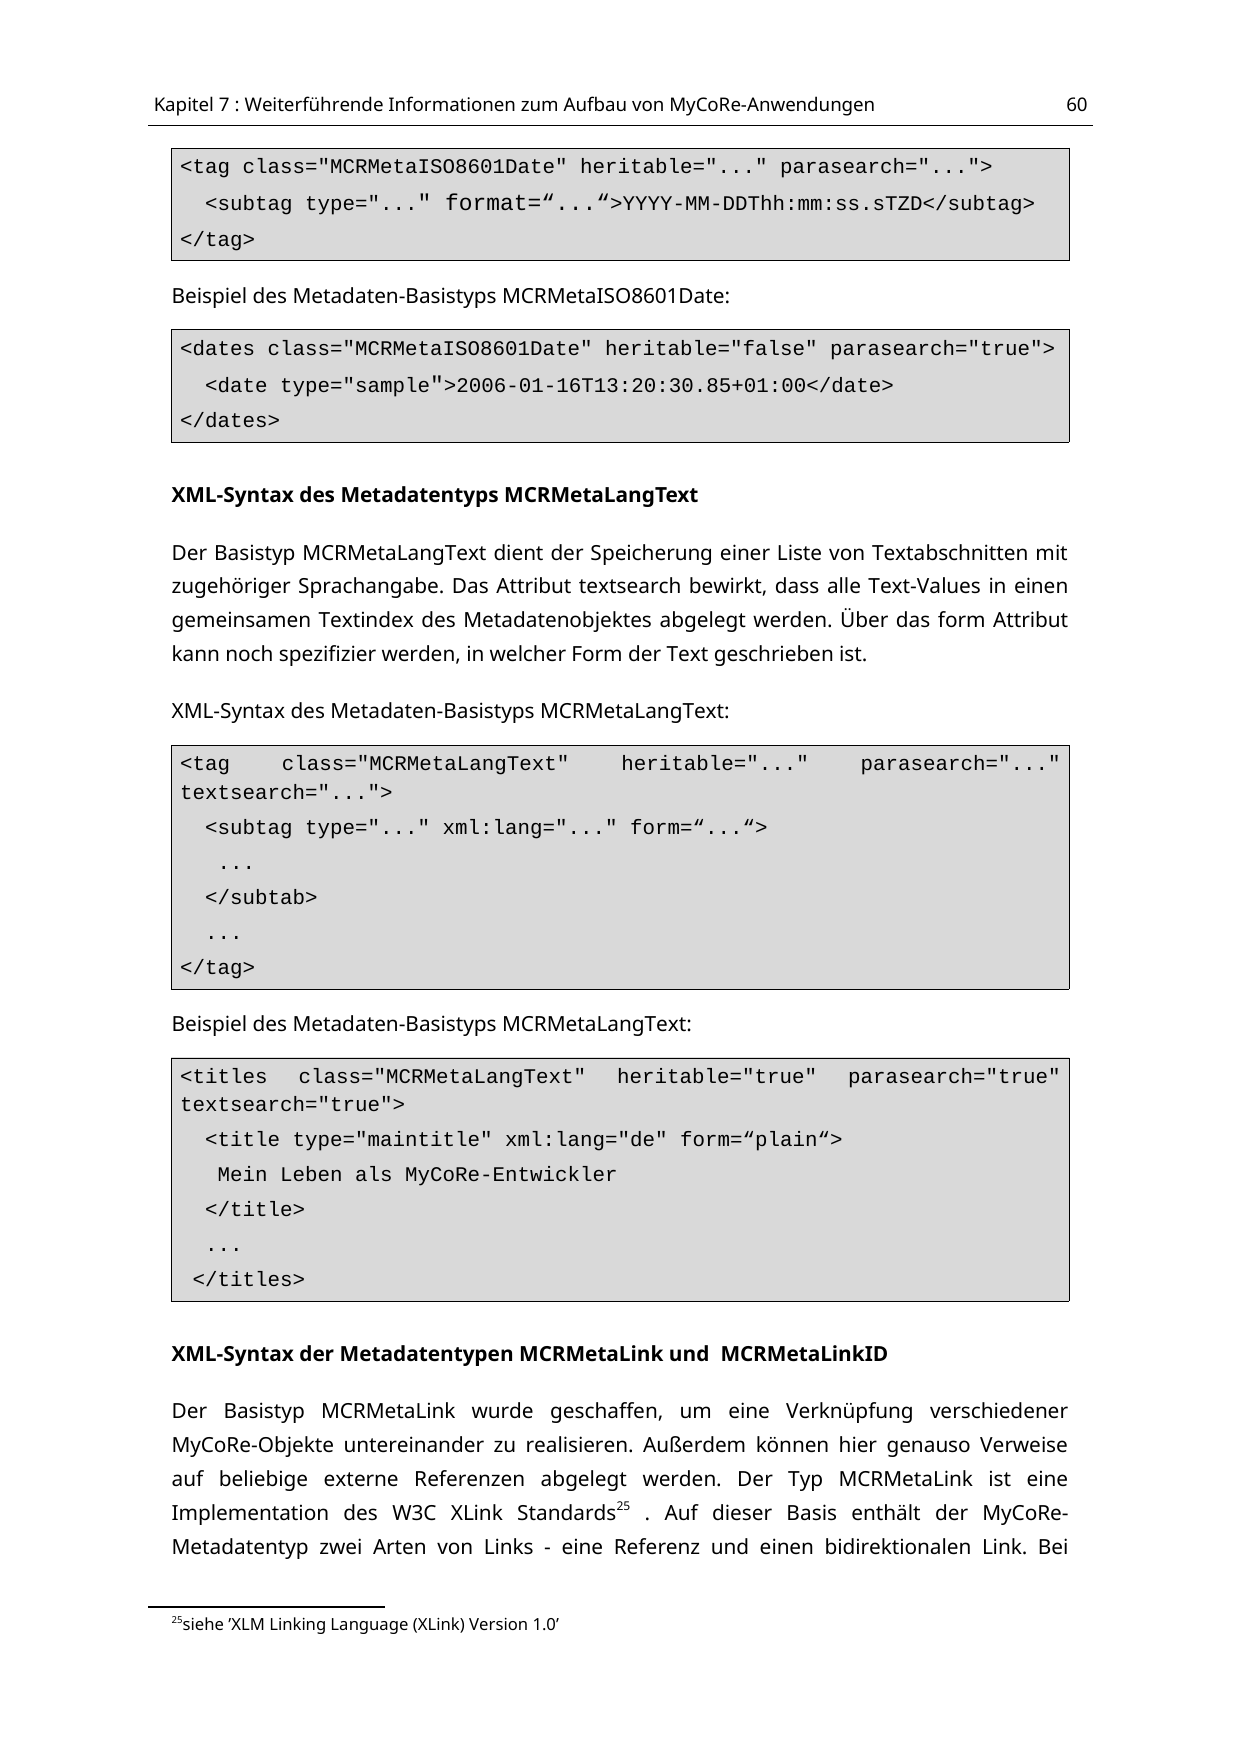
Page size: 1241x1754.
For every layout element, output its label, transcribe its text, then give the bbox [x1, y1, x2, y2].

text Der Basistyp MCRMetaLink wurde geschaffen, um eine Verknüpfung verschiedener MyCoRe-Objekte untereinander zu realisieren. Außerdem können hier genauso Verweise auf beliebige externe Referenzen abgelegt werden. Der Typ MCRMetaLink ist eine Implementation des W3C XLink Standards . Auf dieser Basis enthält der MyCoRe-Metadatentyp zwei Arten von Links - eine Referenz und einen bidirektionalen Link. Bei [171, 1396, 1069, 1560]
text </subtab> [172, 878, 1069, 910]
text <subtag type="..." xml:lang="..." form=“...“> [172, 808, 1069, 840]
text </titles> [172, 1261, 1069, 1301]
text ... [172, 1226, 1069, 1258]
text <dates class="MCRMetaISO8601Date" heritable="false" parasearch="true"> [172, 330, 1069, 361]
text <title type="maintitle" xml:lang="de" form=“plain“> [172, 1121, 1069, 1153]
text ... [172, 843, 1069, 875]
text </dates> [172, 402, 1069, 442]
subtitle XML-Syntax der Metadatentypen MCRMetaLink und MCRMetaLinkID [171, 1339, 1092, 1367]
text </tag> [172, 220, 1069, 260]
text <date type="sample">2006-01-16T13:20:30.85+01:00</date> [172, 364, 1069, 399]
text <tag class="MCRMetaISO8601Date" heritable="..." parasearch="..."> [172, 149, 1069, 179]
text </tag> [172, 948, 1069, 989]
text <titles class="MCRMetaLangText" heritable="true" parasearch="true" textsearch="true"> [172, 1059, 1069, 1118]
text Der Basistyp MCRMetaLangText dient der Speicherung einer Liste von Textabschnitten mit zugehöriger Sprachangabe. Das Attribut textsearch bewirkt, dass alle Text-Values in einen gemeinsamen Textindex des Metadatenobjektes abgelegt werden. Über das form Attribut kann noch spezifizier werden, in welcher Form der Text geschrieben ist. [171, 538, 1069, 667]
text ... [172, 913, 1069, 945]
text Beispiel des Metadaten-Basistyps MCRMetaISO8601Date: [171, 281, 1069, 309]
text Beispiel des Metadaten-Basistyps MCRMetaLangText: [171, 1009, 1069, 1037]
text siehe ’XLM Linking Language (XLink) Version 1.0’ [171, 1613, 1069, 1636]
subtitle XML-Syntax des Metadatentyps MCRMetaLangText [171, 480, 1092, 508]
text </title> [172, 1191, 1069, 1223]
text <subtag type="..." format=“...“>YYYY-MM-DDThh:mm:ss.sTZD</subtag> [172, 183, 1069, 217]
text <tag class="MCRMetaLangText" heritable="..." parasearch="..." textsearch="..."> [172, 746, 1069, 805]
text Mein Leben als MyCoRe-Entwickler [172, 1156, 1069, 1188]
text XML-Syntax des Metadaten-Basistyps MCRMetaLangText: [171, 697, 1069, 725]
